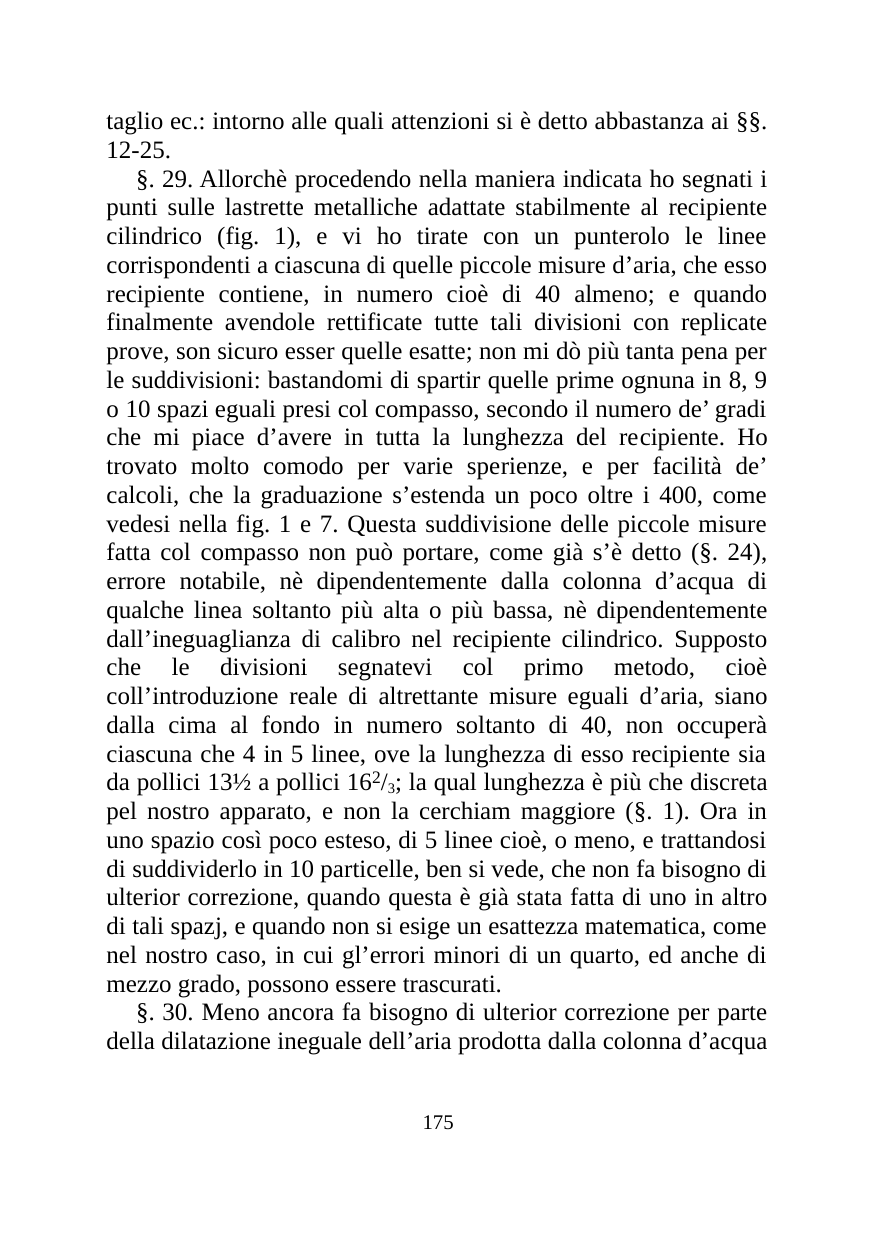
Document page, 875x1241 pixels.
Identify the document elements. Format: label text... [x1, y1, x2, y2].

text taglio ec.: intorno alle quali attenzioni si è detto abbastanza ai §§. 12-25. [106, 106, 768, 164]
text §. 30. Meno ancora fa bisogno di ulterior correzione per parte della dilatazione ineguale dell’aria prodotta dalla colonna d’acqua [106, 997, 768, 1055]
text §. 29. Allorchè procedendo nella maniera indicata ho segnati i punti sulle lastrette metalliche adattate stabilmente al recipiente cilindrico (fig. 1), e vi ho tirate con un punterolo le linee corrispondenti a ciascuna di quelle piccole misure d’aria, che esso recipiente contiene, in numero cioè di 40 almeno; e quando finalmente avendole rettificate tutte tali divisioni con replicate prove, son sicuro esser quelle esatte; non mi dò più tanta pena per le suddivisioni: bastandomi di spartir quelle prime ognuna in 8, 9 o 10 spazi eguali presi col compasso, secondo il numero de’ gradi che mi piace d’avere in tutta la lunghezza del recipiente. Ho trovato molto comodo per varie sperienze, e per facilità de’ calcoli, che la graduazione s’estenda un poco oltre i 400, come vedesi nella fig. 1 e 7. Questa suddivisione delle piccole misure fatta col compasso non può portare, come già s’è detto (§. 24), errore notabile, nè dipendentemente dalla colonna d’acqua di qualche linea soltanto più alta o più bassa, nè dipendentemente dall’ineguaglianza di calibro nel recipiente cilindrico. Supposto che le divisioni segnatevi col primo metodo, cioè coll’introduzione reale di altrettante misure eguali d’aria, siano dalla cima al fondo in numero soltanto di 40, non occuperà ciascuna che 4 in 5 linee, ove la lunghezza di esso recipiente sia da pollici 13½ a pollici 162/3; la qual lunghezza è più che discreta pel nostro apparato, e non la cerchiam maggiore (§. 1). Ora in uno spazio così poco esteso, di 5 linee cioè, o meno, e trattandosi di suddividerlo in 10 particelle, ben si vede, che non fa bisogno di ulterior correzione, quando questa è già stata fatta di uno in altro di tali spazj, e quando non si esige un esattezza matematica, come nel nostro caso, in cui gl’errori minori di un quarto, ed anche di mezzo grado, possono essere trascurati. [106, 164, 768, 997]
